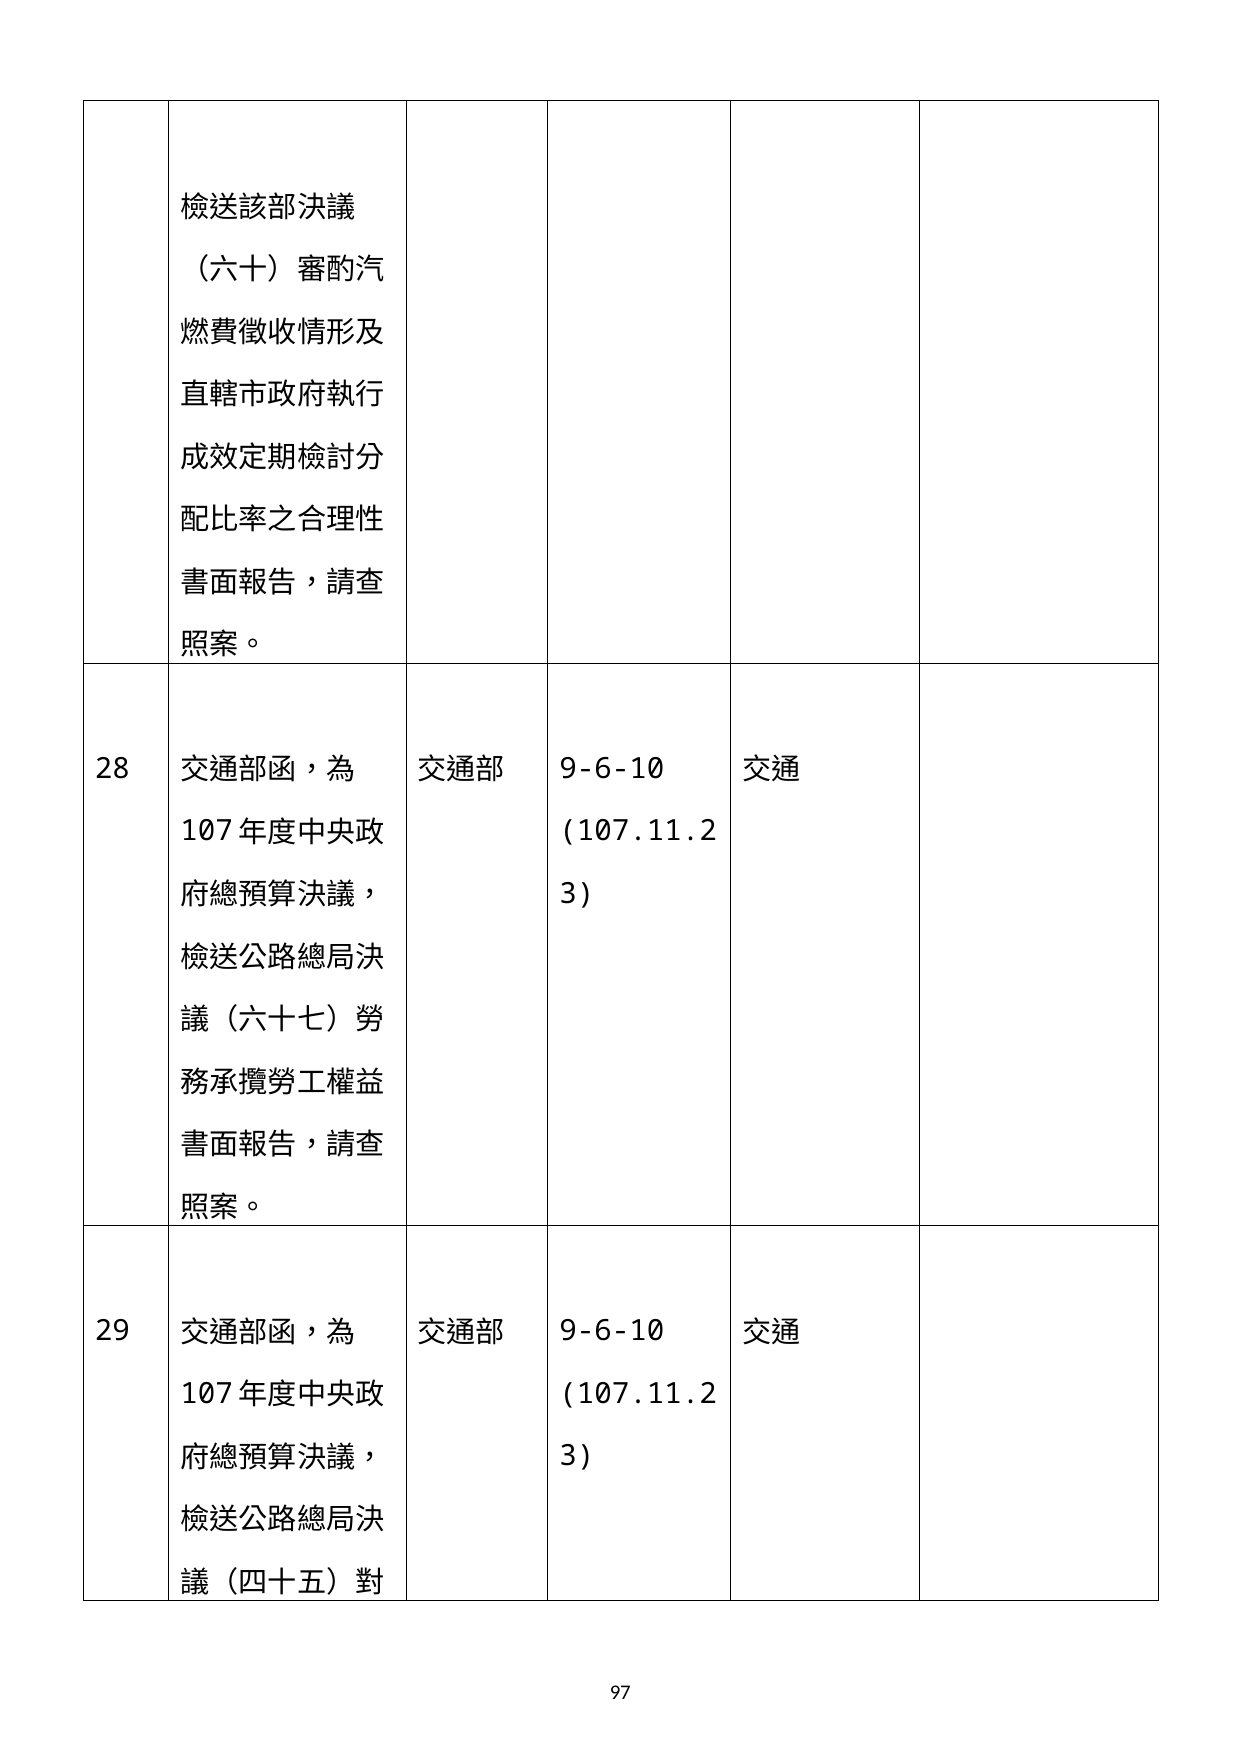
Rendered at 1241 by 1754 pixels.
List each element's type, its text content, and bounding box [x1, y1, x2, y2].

table_cell 29 [84, 1226, 168, 1600]
table_cell [731, 101, 919, 663]
table_cell 交通部 [407, 1226, 547, 1600]
table_cell [920, 101, 1158, 663]
table_cell [920, 1226, 1158, 1600]
table_cell 交通部函，為107年度中央政府總預算決議，檢送公路總局決議（四十五）對 [169, 1226, 406, 1600]
table_cell 交通 [731, 1226, 919, 1600]
table_cell [920, 664, 1158, 1225]
table_cell 交通部函，為107年度中央政府總預算決議，檢送公路總局決議（六十七）勞務承攬勞工權益書面報告，請查照案。 [169, 664, 406, 1225]
table_cell 交通部 [407, 664, 547, 1225]
table_cell [548, 101, 730, 663]
table_cell 9-6-10 (107.11.23) [548, 1226, 730, 1600]
table_cell [407, 101, 547, 663]
table_cell 28 [84, 664, 168, 1225]
table_cell 9-6-10 (107.11.23) [548, 664, 730, 1225]
table_cell 交通 [731, 664, 919, 1225]
table_cell 檢送該部決議（六十）審酌汽燃費徵收情形及直轄市政府執行成效定期檢討分配比率之合理性書面報告，請查照案。 [169, 101, 406, 663]
table_cell [84, 101, 168, 663]
